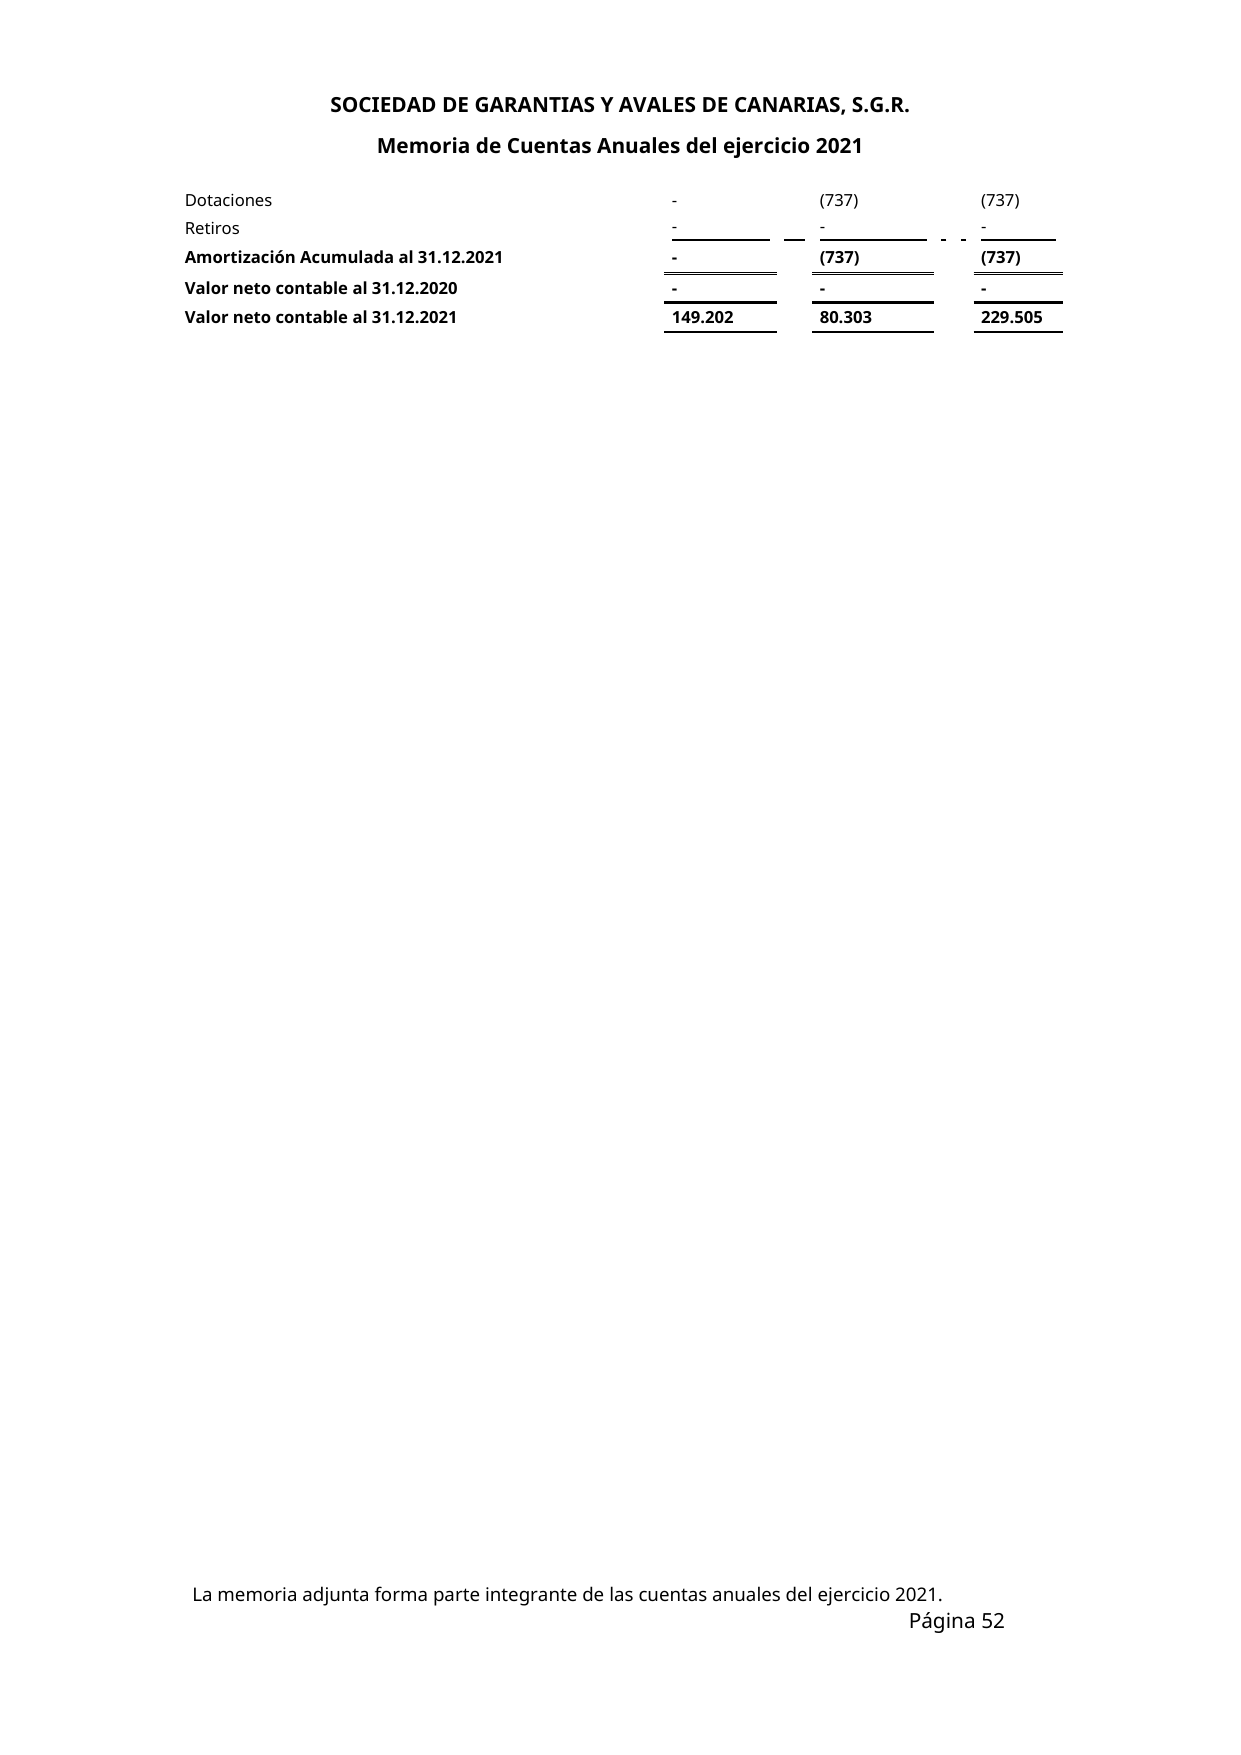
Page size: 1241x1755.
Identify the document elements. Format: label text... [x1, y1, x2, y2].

table_cell - [974, 275, 1063, 301]
table_cell Valor neto contable al 31.12.2020 [177, 272, 664, 301]
table_cell - [664, 184, 777, 213]
table_cell [934, 213, 954, 242]
table_cell (737) [812, 243, 934, 272]
table_cell (737) [974, 184, 1063, 213]
table_cell [954, 243, 973, 272]
table_cell - [664, 213, 777, 242]
table_cell Dotaciones [177, 184, 664, 213]
table_cell 149.202 [664, 304, 777, 331]
table_cell [954, 213, 973, 242]
table_cell [777, 272, 812, 301]
table_cell [777, 213, 812, 242]
table_cell [777, 301, 812, 331]
table_cell - [974, 213, 1063, 242]
table_cell (737) [812, 184, 934, 213]
table_cell 80.303 [812, 304, 934, 331]
table_cell Amortización Acumulada al 31.12.2021 [177, 243, 664, 272]
table_cell Valor neto contable al 31.12.2021 [177, 301, 664, 331]
table_cell [777, 184, 812, 213]
table_cell [934, 272, 954, 301]
table_cell - [664, 275, 777, 301]
table_cell [934, 184, 954, 213]
table_cell - [812, 275, 934, 301]
table_cell - [664, 243, 777, 272]
table_cell [954, 301, 973, 331]
table_cell (737) [974, 243, 1063, 272]
table_cell [954, 272, 973, 301]
table_cell Retiros [177, 213, 664, 242]
table_cell [777, 243, 812, 272]
table_cell [934, 301, 954, 331]
table_cell - [812, 213, 934, 242]
table_cell [954, 184, 973, 213]
table_cell [934, 243, 954, 272]
table_cell 229.505 [974, 304, 1063, 331]
